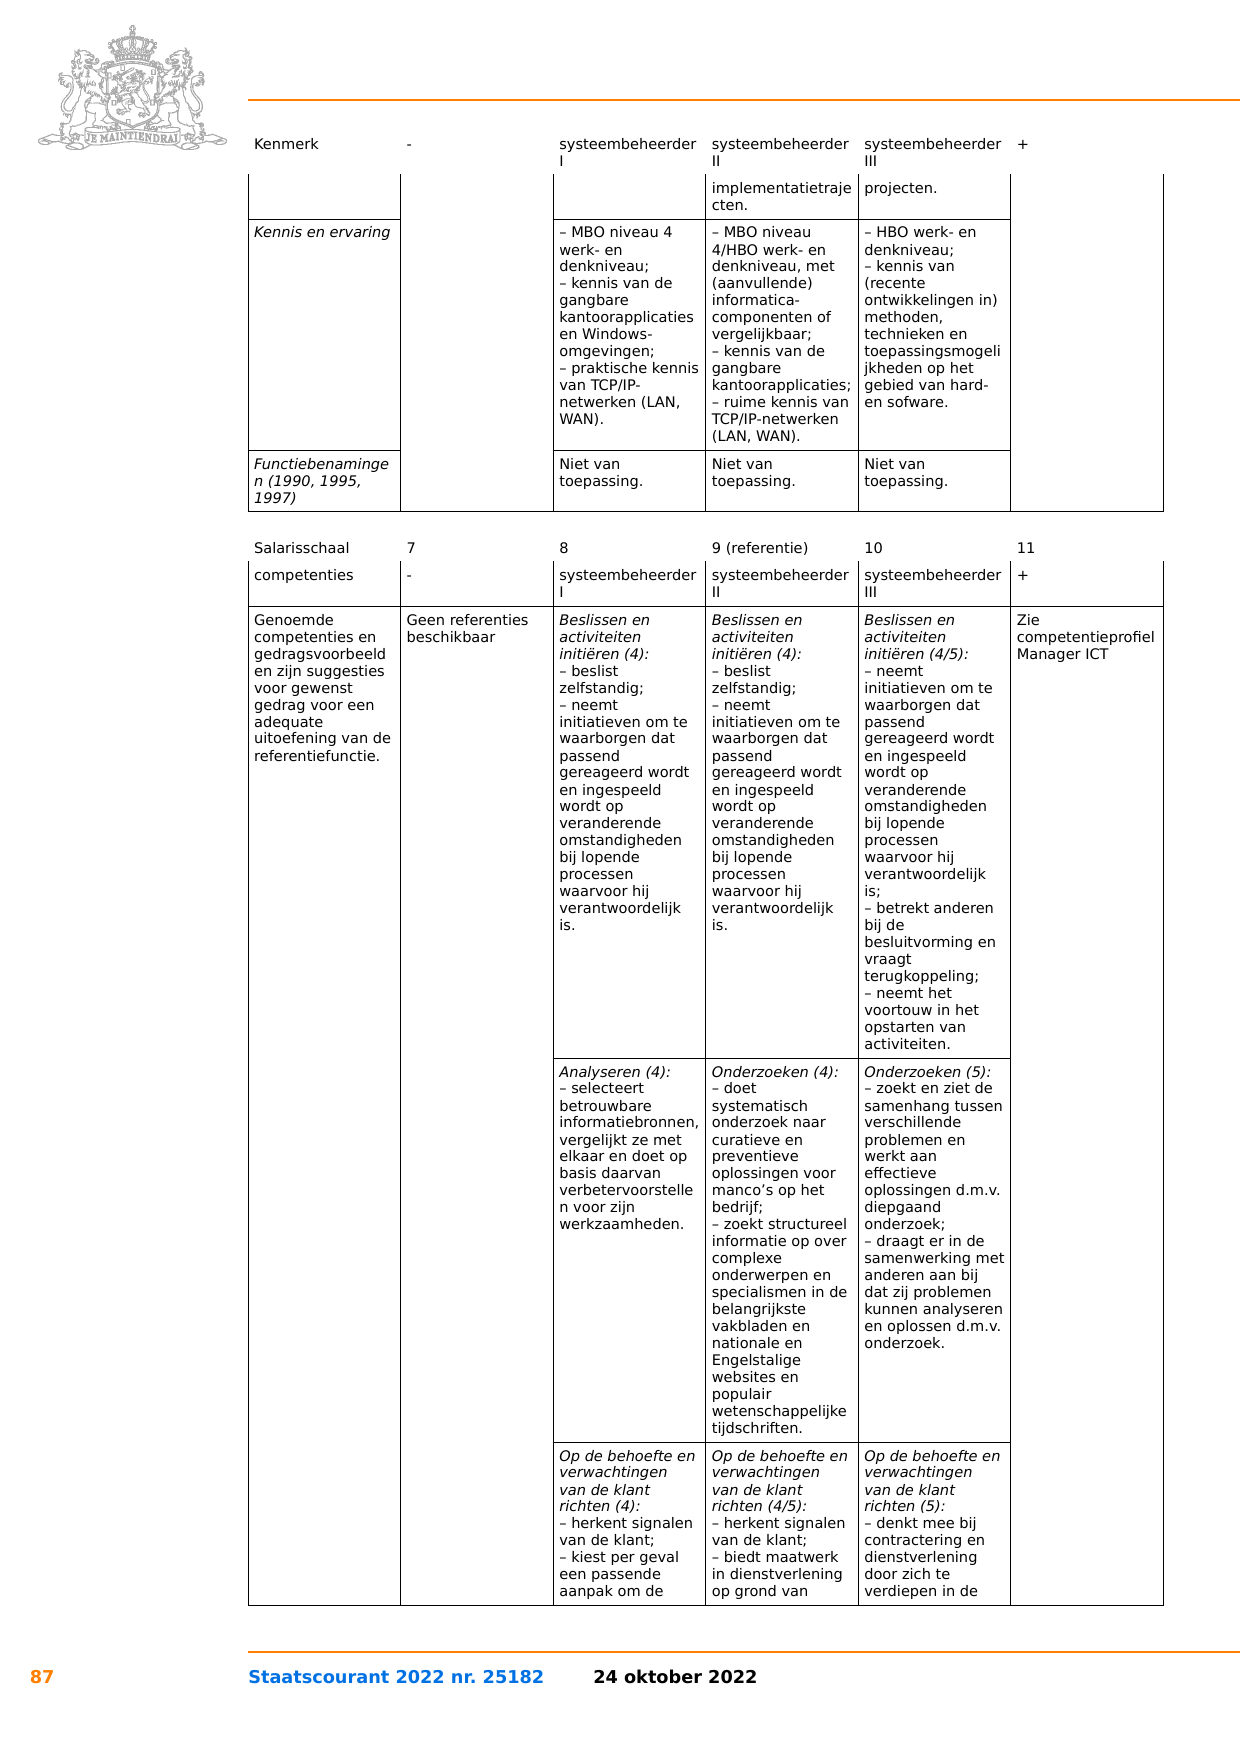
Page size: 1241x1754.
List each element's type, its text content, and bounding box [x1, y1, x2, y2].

table_cell systeembeheerder II [706, 563, 858, 606]
table_cell systeembeheerder I [554, 563, 705, 606]
table_cell Op de behoefte en verwachtingen van de klant richten (4): – herkent signalen van de klant; – kiest per geval een passende aanpak om de [554, 1443, 705, 1605]
table_header systeembeheerder III [859, 131, 1010, 174]
table_cell Onderzoeken (4): – doet systematisch onderzoek naar curatieve en preventieve oplossingen voor manco’s op het bedrijf; – zoekt structureel informatie op over complexe onderwerpen en specialismen in de belangrijkste vakbladen en nationale en Engelstalige websites en populair wetenschappelijke tijdschriften. [706, 1059, 858, 1442]
table_cell Zie competentieprofiel Manager ICT [1011, 607, 1163, 1605]
table_cell Onderzoeken (5): – zoekt en ziet de samenhang tussen verschillende problemen en werkt aan effectieve oplossingen d.m.v. diepgaand onderzoek; – draagt er in de samenwerking met anderen aan bij dat zij problemen kunnen analyseren en oplossen d.m.v. onderzoek. [859, 1059, 1010, 1442]
table_header - [401, 131, 553, 174]
table_cell Niet van toepassing. [554, 451, 705, 511]
table_cell Analyseren (4): – selecteert betrouwbare informatiebronnen, vergelijkt ze met elkaar en doet op basis daarvan verbetervoorstellen voor zijn werkzaamheden. [554, 1059, 705, 1442]
table_header 11 [1011, 535, 1163, 561]
picture [38, 25, 227, 150]
table_cell Beslissen en activiteiten initiëren (4): – beslist zelfstandig; – neemt initiatieven om te waarborgen dat passend gereageerd wordt en ingespeeld wordt op veranderende omstandigheden bij lopende processen waarvoor hij verantwoordelijk is. [554, 607, 705, 1058]
table_cell Beslissen en activiteiten initiëren (4): – beslist zelfstandig; – neemt initiatieven om te waarborgen dat passend gereageerd wordt en ingespeeld wordt op veranderende omstandigheden bij lopende processen waarvoor hij verantwoordelijk is. [706, 607, 858, 1058]
table_header 7 [401, 535, 553, 561]
table_cell – MBO niveau 4 werk- en denkniveau; – kennis van de gangbare kantoorapplicaties en Windows-omgevingen; – praktische kennis van TCP/IP-netwerken (LAN, WAN). [554, 220, 705, 450]
table_cell systeembeheerder III [859, 563, 1010, 606]
table_cell Niet van toepassing. [859, 451, 1010, 511]
table_cell – HBO werk- en denkniveau; – kennis van (recente ontwikkelingen in) methoden, technieken en toepassingsmogelijkheden op het gebied van hard- en sofware. [859, 220, 1010, 450]
table_cell competenties [249, 563, 400, 606]
table_cell projecten. [859, 175, 1010, 219]
table_header 9 (referentie) [706, 535, 858, 561]
table_cell Op de behoefte en verwachtingen van de klant richten (5): – denkt mee bij contractering en dienstverlening door zich te verdiepen in de [859, 1443, 1010, 1605]
table_header + [1011, 131, 1163, 174]
table_header systeembeheerder II [706, 131, 858, 174]
table_header 10 [859, 535, 1010, 561]
table_header Salarisschaal [249, 535, 400, 561]
table_header 8 [554, 535, 705, 561]
table_cell Geen referenties beschikbaar [401, 607, 553, 1605]
table_cell + [1011, 563, 1163, 606]
table_cell [554, 175, 705, 219]
table_cell Niet van toepassing. [706, 451, 858, 511]
table_cell [401, 175, 553, 511]
table_cell Op de behoefte en verwachtingen van de klant richten (4/5): – herkent signalen van de klant; – biedt maatwerk in dienstverlening op grond van [706, 1443, 858, 1605]
table_cell Beslissen en activiteiten initiëren (4/5): – neemt initiatieven om te waarborgen dat passend gereageerd wordt en ingespeeld wordt op veranderende omstandigheden bij lopende processen waarvoor hij verantwoordelijk is; – betrekt anderen bij de besluitvorming en vraagt terugkoppeling; – neemt het voortouw in het opstarten van activiteiten. [859, 607, 1010, 1058]
table_cell Genoemde competenties en gedragsvoorbeelden zijn suggesties voor gewenst gedrag voor een adequate uitoefening van de referentiefunctie. [249, 607, 400, 1605]
table_header systeembeheerder I [554, 131, 705, 174]
table_cell implementatietrajecten. [706, 175, 858, 219]
table_cell – MBO niveau 4/HBO werk- en denkniveau, met (aanvullende) informatica-componenten of vergelijkbaar; – kennis van de gangbare kantoorapplicaties; – ruime kennis van TCP/IP-netwerken (LAN, WAN). [706, 220, 858, 450]
table_cell - [401, 563, 553, 606]
table_header Kenmerk [249, 131, 400, 174]
table_cell [1011, 175, 1163, 511]
table_cell Kennis en ervaring [249, 220, 400, 450]
table_cell [249, 175, 400, 219]
table_cell Functiebenamingen (1990, 1995, 1997) [249, 451, 400, 511]
